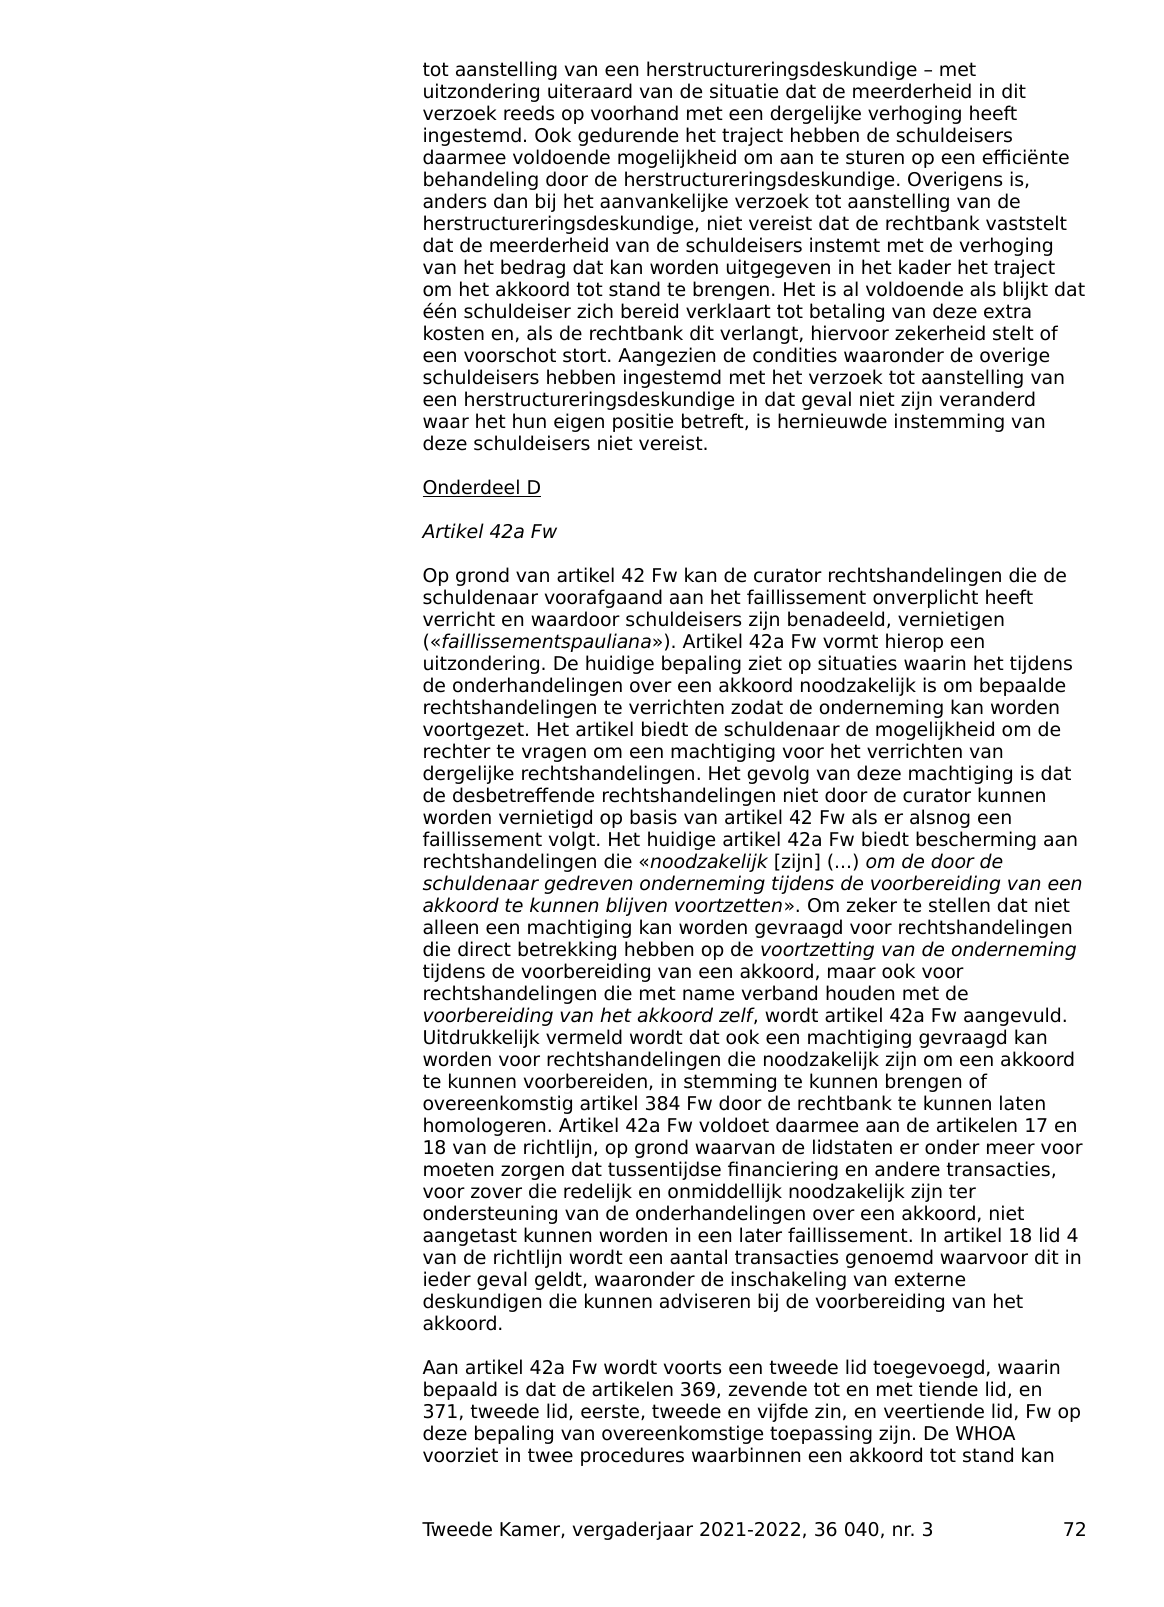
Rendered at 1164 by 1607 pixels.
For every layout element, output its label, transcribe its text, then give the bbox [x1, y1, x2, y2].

text Aan artikel 42a Fw wordt voorts een tweede lid toegevoegd, waarin bepaald is dat de artikelen 369, zevende tot en met tiende lid, en 371, tweede lid, eerste, tweede en vijfde zin, en veertiende lid, Fw op deze bepaling van overeenkomstige toepassing zijn. De WHOA voorziet in twee procedures waarbinnen een akkoord tot stand kan [422, 1357, 1087, 1467]
subtitle Artikel 42a Fw [422, 521, 1087, 543]
text Op grond van artikel 42 Fw kan de curator rechtshandelingen die de schuldenaar voorafgaand aan het faillissement onverplicht heeft verricht en waardoor schuldeisers zijn benadeeld, vernietigen («faillissementspauliana»). Artikel 42a Fw vormt hierop een uitzondering. De huidige bepaling ziet op situaties waarin het tijdens de onderhandelingen over een akkoord noodzakelijk is om bepaalde rechtshandelingen te verrichten zodat de onderneming kan worden voortgezet. Het artikel biedt de schuldenaar de mogelijkheid om de rechter te vragen om een machtiging voor het verrichten van dergelijke rechtshandelingen. Het gevolg van deze machtiging is dat de desbetreffende rechtshandelingen niet door de curator kunnen worden vernietigd op basis van artikel 42 Fw als er alsnog een faillissement volgt. Het huidige artikel 42a Fw biedt bescherming aan rechtshandelingen die «noodzakelijk [zijn] (...) om de door de schuldenaar gedreven onderneming tijdens de voorbereiding van een akkoord te kunnen blijven voortzetten». Om zeker te stellen dat niet alleen een machtiging kan worden gevraagd voor rechtshandelingen die direct betrekking hebben op de voortzetting van de onderneming tijdens de voorbereiding van een akkoord, maar ook voor rechtshandelingen die met name verband houden met de voorbereiding van het akkoord zelf, wordt artikel 42a Fw aangevuld. Uitdrukkelijk vermeld wordt dat ook een machtiging gevraagd kan worden voor rechtshandelingen die noodzakelijk zijn om een akkoord te kunnen voorbereiden, in stemming te kunnen brengen of overeenkomstig artikel 384 Fw door de rechtbank te kunnen laten homologeren. Artikel 42a Fw voldoet daarmee aan de artikelen 17 en 18 van de richtlijn, op grond waarvan de lidstaten er onder meer voor moeten zorgen dat tussentijdse financiering en andere transacties, voor zover die redelijk en onmiddellijk noodzakelijk zijn ter ondersteuning van de onderhandelingen over een akkoord, niet aangetast kunnen worden in een later faillissement. In artikel 18 lid 4 van de richtlijn wordt een aantal transacties genoemd waarvoor dit in ieder geval geldt, waaronder de inschakeling van externe deskundigen die kunnen adviseren bij de voorbereiding van het akkoord. [422, 565, 1087, 1334]
text tot aanstelling van een herstructureringsdeskundige – met uitzondering uiteraard van de situatie dat de meerderheid in dit verzoek reeds op voorhand met een dergelijke verhoging heeft ingestemd. Ook gedurende het traject hebben de schuldeisers daarmee voldoende mogelijkheid om aan te sturen op een efficiënte behandeling door de herstructureringsdeskundige. Overigens is, anders dan bij het aanvankelijke verzoek tot aanstelling van de herstructureringsdeskundige, niet vereist dat de rechtbank vaststelt dat de meerderheid van de schuldeisers instemt met de verhoging van het bedrag dat kan worden uitgegeven in het kader het traject om het akkoord tot stand te brengen. Het is al voldoende als blijkt dat één schuldeiser zich bereid verklaart tot betaling van deze extra kosten en, als de rechtbank dit verlangt, hiervoor zekerheid stelt of een voorschot stort. Aangezien de condities waaronder de overige schuldeisers hebben ingestemd met het verzoek tot aanstelling van een herstructureringsdeskundige in dat geval niet zijn veranderd waar het hun eigen positie betreft, is hernieuwde instemming van deze schuldeisers niet vereist. [422, 59, 1087, 455]
subtitle Onderdeel D [422, 477, 1087, 499]
